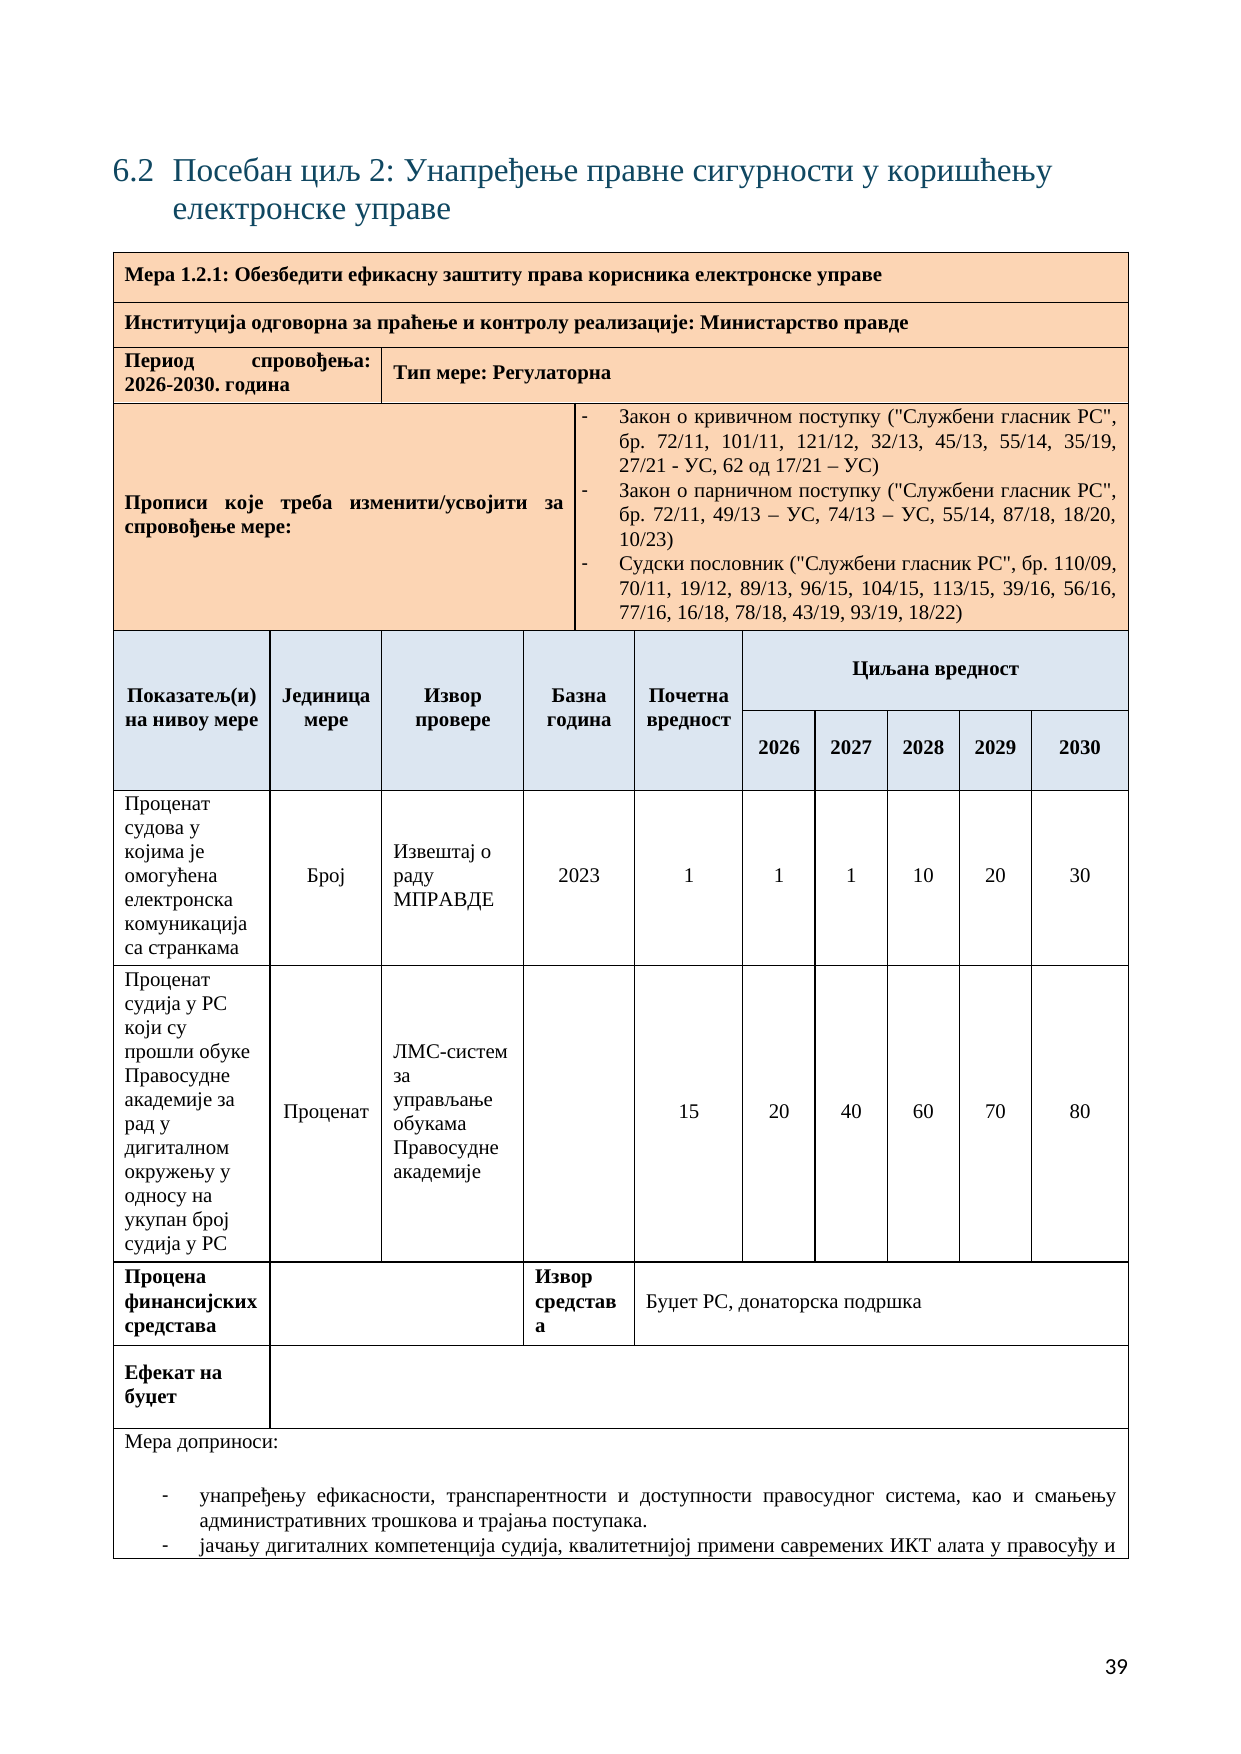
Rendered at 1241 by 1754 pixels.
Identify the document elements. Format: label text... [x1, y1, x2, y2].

table_cell Период спровођења: 2026-2030. година [114, 348, 381, 402]
table_cell [524, 966, 634, 1261]
table_cell Извор провере [382, 631, 523, 790]
table_cell [271, 1346, 1128, 1428]
table_cell Мера доприноси: унапређењу ефикасности, транспарентности и доступности правосудног система, као и смањењу административних трошкова и трајања поступака. јачању дигиталних компетенција судија, квалитетнијој примени савремених ИКТ алата у правосуђу и [114, 1429, 1128, 1557]
table_cell 2023 [524, 791, 634, 965]
table_header Мера 1.2.1: Обезбедити ефикасну заштиту права корисника електронске управе [114, 253, 1128, 302]
table_cell 20 [743, 966, 814, 1261]
table_cell Проценат судова у којима је омогућена електронска комуникација са странкама [114, 791, 269, 965]
table_cell 2029 [960, 711, 1031, 790]
table_cell 1 [816, 791, 887, 965]
table_cell 30 [1032, 791, 1128, 965]
table_cell 80 [1032, 966, 1128, 1261]
table_cell 2027 [816, 711, 887, 790]
table_cell Прописи које треба изменити/усвојити за спровођење мере: [114, 404, 574, 630]
table_cell Јединица мере [271, 631, 381, 790]
table_cell Извештај о раду МПРАВДЕ [382, 791, 523, 965]
table_cell Ефекат на буџет [114, 1346, 269, 1428]
table_cell 10 [888, 791, 959, 965]
table_cell 1 [743, 791, 814, 965]
table_cell Закон о кривичном поступку ("Службени гласник РС", бр. 72/11, 101/11, 121/12, 32/13, 45/13, 55/14, 35/19, 27/21 - УС, 62 од 17/21 – УС) Закон о парничном поступку ("Службени гласник РС", бр. 72/11, 49/13 – УС, 74/13 – УС, 55/14, 87/18, 18/20, 10/23) Судски пословник ("Службени гласник РС", бр. 110/09, 70/11, 19/12, 89/13, 96/15, 104/15, 113/15, 39/16, 56/16, 77/16, 16/18, 78/18, 43/19, 93/19, 18/22) [576, 404, 1128, 630]
table_cell ЛМС-систем за управљање обукама Правосудне академије [382, 966, 523, 1261]
table_cell Институција одговорна за праћење и контролу реализације: Министарство правде [114, 303, 1128, 347]
table_cell Број [271, 791, 381, 965]
table_cell 1 [635, 791, 742, 965]
subtitle Посебан циљ 2: Унапређење правне сигурности у коришћењу електронске управе [112, 150, 1128, 227]
table_cell 2026 [743, 711, 814, 790]
table_cell Процена финансијских средстава [114, 1263, 269, 1345]
table_cell 15 [635, 966, 742, 1261]
table_cell [271, 1263, 523, 1345]
table_cell Буџет РС, донаторска подршка [635, 1263, 1128, 1345]
table_cell Базна година [524, 631, 634, 790]
table_cell Циљана вредност [743, 631, 1128, 710]
table_cell 40 [816, 966, 887, 1261]
table_cell 60 [888, 966, 959, 1261]
table_cell Показатељ(и) на нивоу мере [114, 631, 269, 790]
table_cell 2030 [1032, 711, 1128, 790]
table_cell Проценат судија у РС који су прошли обуке Правосудне академије за рад у дигиталном окружењу у односу на укупан број судија у РС [114, 966, 269, 1261]
table_cell Почетна вредност [635, 631, 742, 790]
table_cell Тип мере: Регулаторна [382, 348, 1128, 402]
table_cell 70 [960, 966, 1031, 1261]
table_cell 20 [960, 791, 1031, 965]
table_cell Извор средстава [524, 1263, 634, 1345]
table_cell Проценат [271, 966, 381, 1261]
table_cell 2028 [888, 711, 959, 790]
